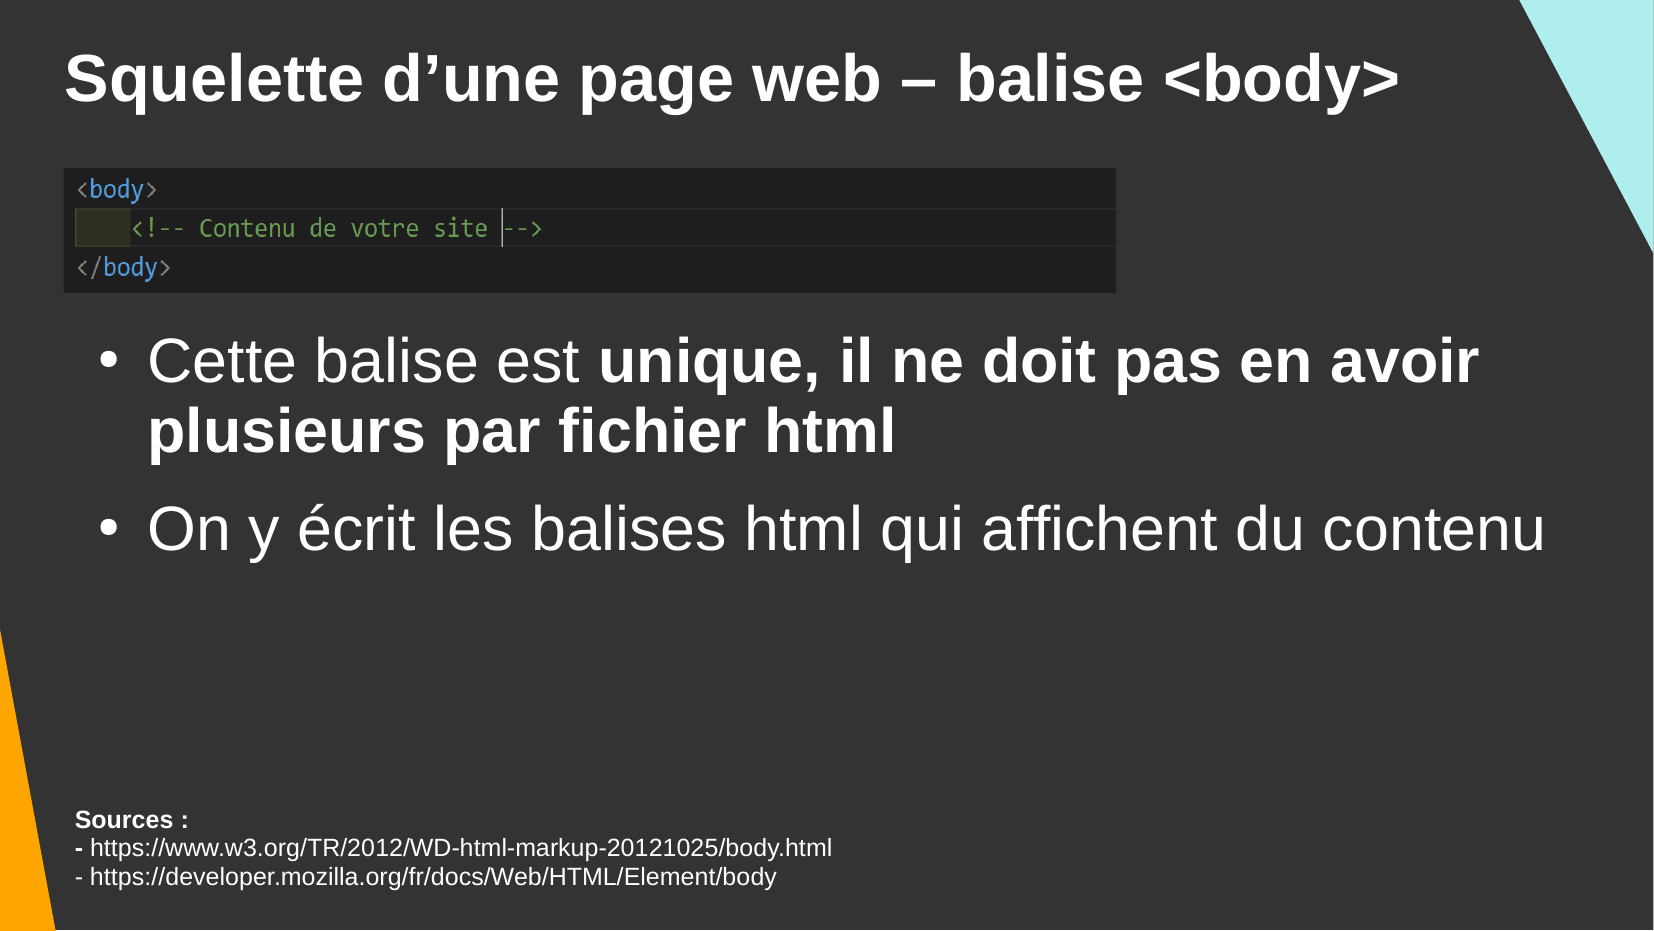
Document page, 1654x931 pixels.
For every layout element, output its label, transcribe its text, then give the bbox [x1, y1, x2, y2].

picture [63, 168, 1117, 293]
text_box [1519, 0, 1654, 255]
title Squelette d’une page web – balise <body> [64, 40, 1553, 125]
text_box [0, 629, 56, 931]
list Cette balise est unique, il ne doit pas en avoir plusieurs par fichier html On y écrit les balises html qui affichent du contenu [80, 326, 1635, 621]
text_box Sources : - https://www.w3.org/TR/2012/WD-html-markup-20121025/body.html - https://developer.mozilla.org/fr/docs/Web/HTML/Element/body [59, 798, 1546, 931]
